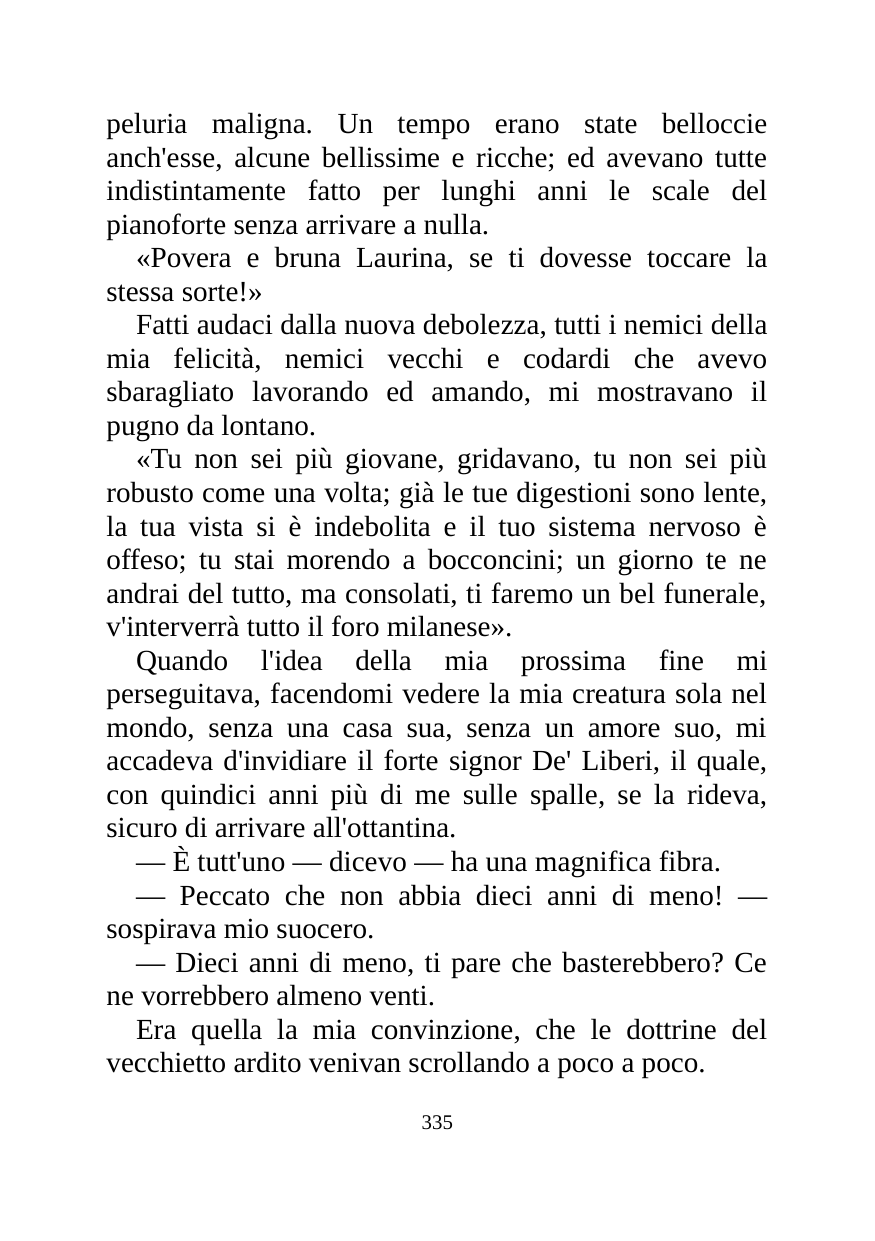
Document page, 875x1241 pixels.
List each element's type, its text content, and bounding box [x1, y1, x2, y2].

text Fatti audaci dalla nuova debolezza, tutti i nemici della mia felicità, nemici vecchi e codardi che avevo sbaragliato lavorando ed amando, mi mostravano il pugno da lontano. [106, 307, 768, 442]
text Quando l'idea della mia prossima fine mi perseguitava, facendomi vedere la mia creatura sola nel mondo, senza una casa sua, senza un amore suo, mi accadeva d'invidiare il forte signor De' Liberi, il quale, con quindici anni più di me sulle spalle, se la rideva, sicuro di arrivare all'ottantina. [106, 643, 768, 844]
text — Peccato che non abbia dieci anni di meno! — sospirava mio suocero. [106, 878, 768, 945]
text — È tutt'uno — dicevo — ha una magnifica fibra. [106, 844, 768, 878]
text «Povera e bruna Laurina, se ti dovesse toccare la stessa sorte!» [106, 240, 768, 307]
text — Dieci anni di meno, ti pare che basterebbero? Ce ne vorrebbero almeno venti. [106, 945, 768, 1012]
text peluria maligna. Un tempo erano state belloccie anch'esse, alcune bellissime e ricche; ed avevano tutte indistintamente fatto per lunghi anni le scale del pianoforte senza arrivare a nulla. [106, 106, 768, 240]
text «Tu non sei più giovane, gridavano, tu non sei più robusto come una volta; già le tue digestioni sono lente, la tua vista si è indebolita e il tuo sistema nervoso è offeso; tu stai morendo a bocconcini; un giorno te ne andrai del tutto, ma consolati, ti faremo un bel funerale, v'interverrà tutto il foro milanese». [106, 442, 768, 643]
text Era quella la mia convinzione, che le dottrine del vecchietto ardito venivan scrollando a poco a poco. [106, 1012, 768, 1079]
